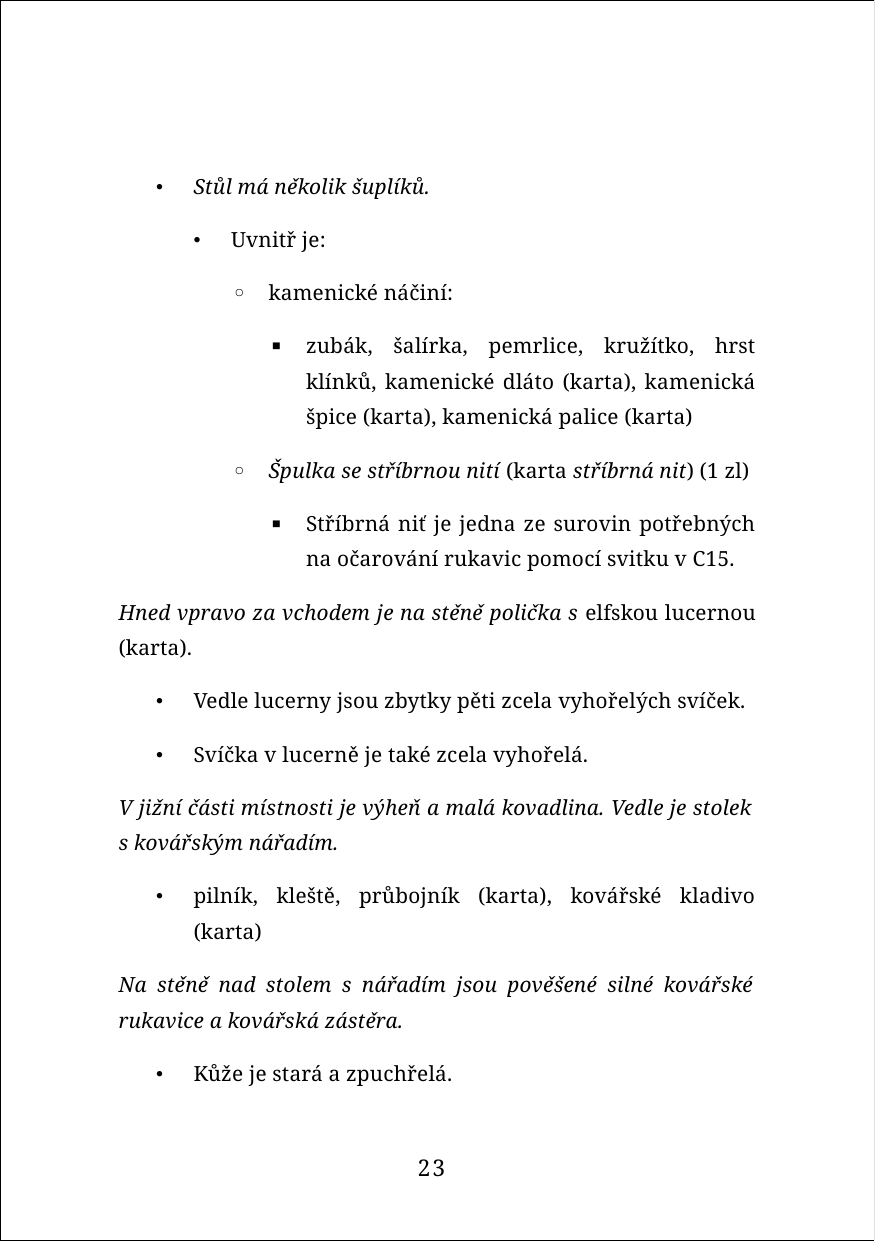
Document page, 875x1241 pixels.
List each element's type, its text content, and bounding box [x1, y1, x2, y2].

list Kůže je stará a zpuchřelá. [156, 1059, 756, 1088]
list Uvnitř je: [193, 225, 756, 253]
list pilník, kleště, průbojník (karta), kovářské kladivo (karta) [156, 882, 756, 946]
list Špulka se stříbrnou nití (karta stříbrná nit) (1 zl) [231, 456, 756, 484]
list Svíčka v lucerně je také zcela vyhořelá. [156, 740, 756, 768]
list kamenické náčiní: [231, 278, 756, 307]
list zubák, šalírka, pemrlice, kružítko, hrst klínků, kamenické dláto (karta), kamenická špice (karta), kamenická palice (karta) [268, 331, 756, 431]
list Stůl má několik šuplíků. [156, 172, 756, 200]
text V jižní části místnosti je výheň a malá kovadlina. Vedle je stolek s kovářským nářadím. [118, 793, 756, 857]
list Stříbrná niť je jedna ze surovin potřebných na očarování rukavic pomocí svitku v C15. [268, 509, 756, 573]
text Na stěně nad stolem s nářadím jsou pověšené silné kovářské rukavice a kovářská zástěra. [118, 970, 756, 1034]
list Vedle lucerny jsou zbytky pěti zcela vyhořelých svíček. [156, 686, 756, 715]
text Hned vpravo za vchodem je na stěně polička s elfskou lucernou (karta). [118, 598, 756, 662]
